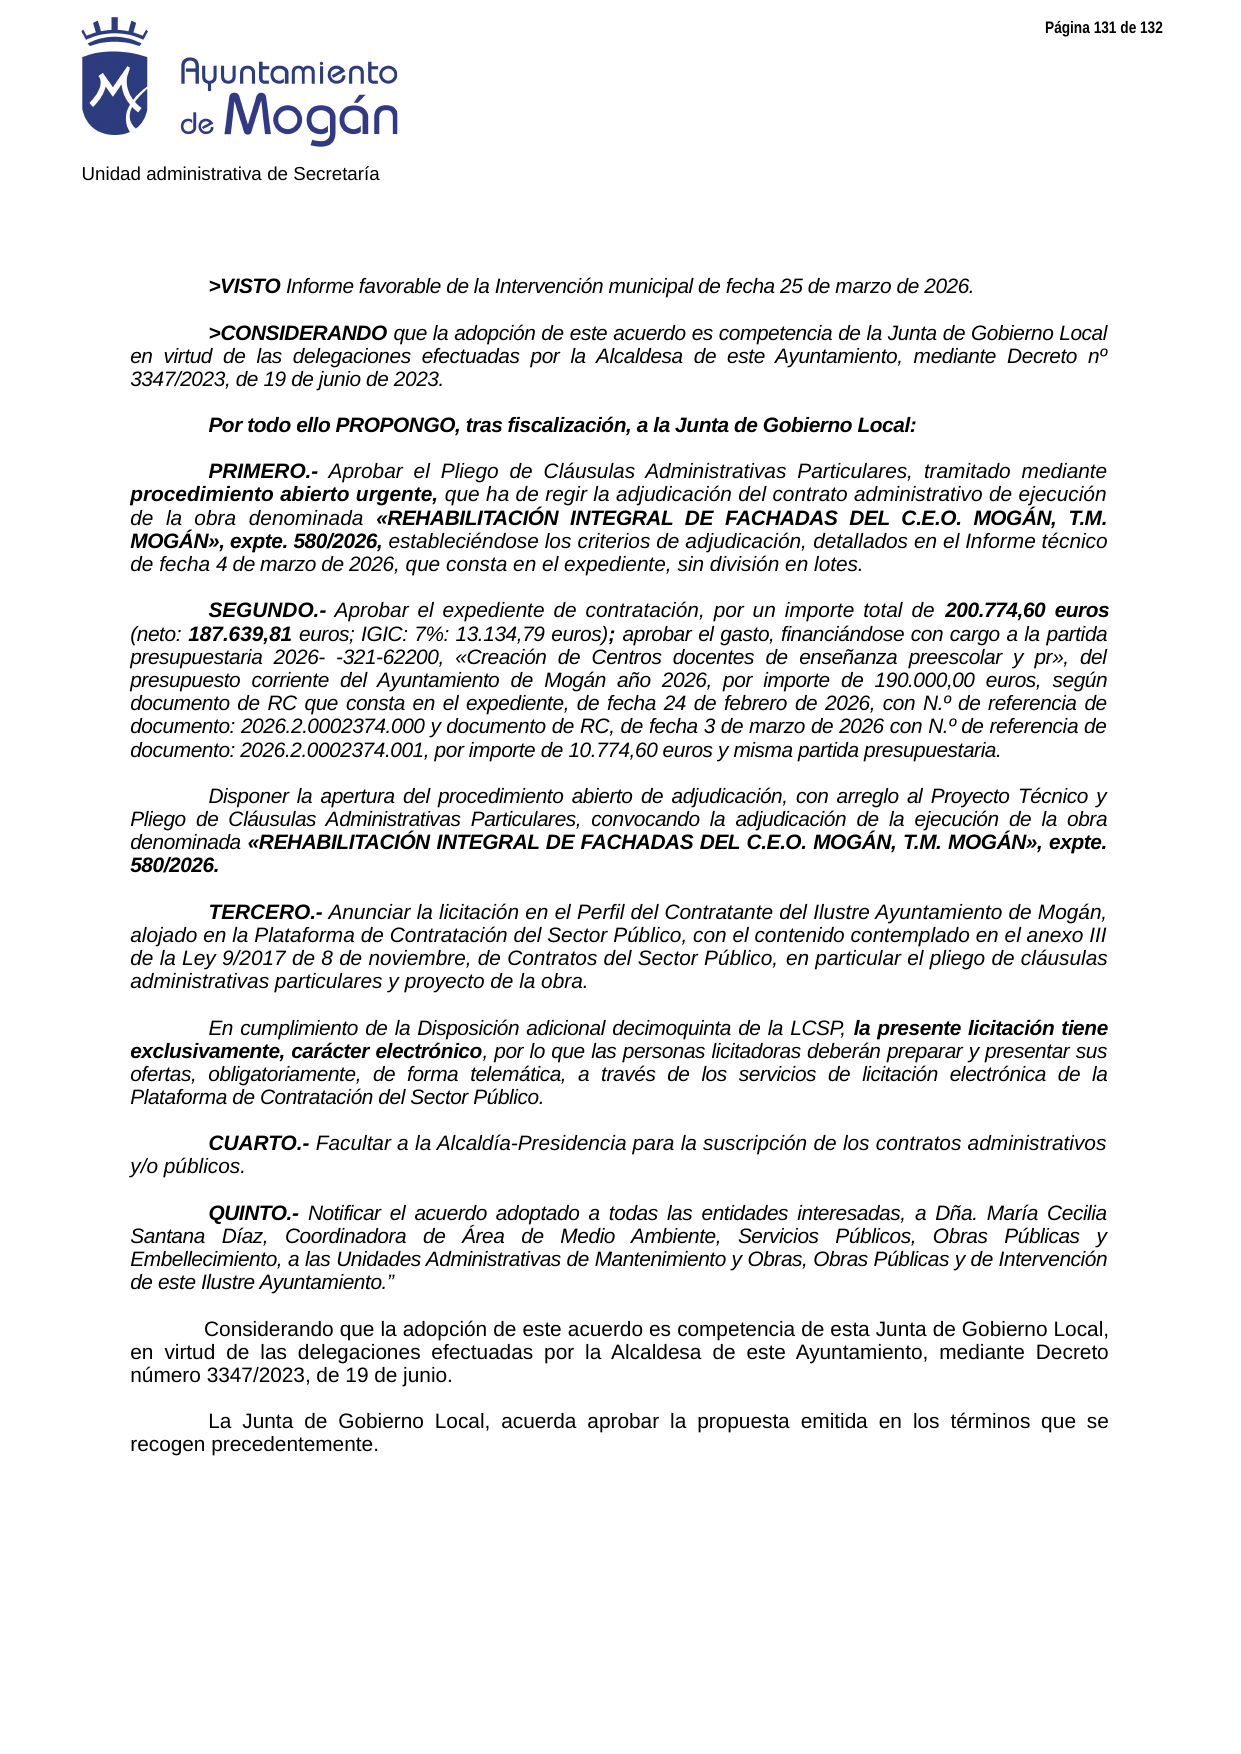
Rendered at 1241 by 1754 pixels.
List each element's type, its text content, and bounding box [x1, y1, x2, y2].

text En cumplimiento de la Disposición adicional decimoquinta de la LCSP, la presente licitación tiene exclusivamente, carácter electrónico, por lo que las personas licitadoras deberán preparar y presentar sus ofertas, obligatoriamente, de forma telemática, a través de los servicios de licitación electrónica de la Plataforma de Contratación del Sector Público. [130, 1016, 1110, 1109]
text Disponer la apertura del procedimiento abierto de adjudicación, con arreglo al Proyecto Técnico y Pliego de Cláusulas Administrativas Particulares, convocando la adjudicación de la ejecución de la obra denominada «REHABILITACIÓN INTEGRAL DE FACHADAS DEL C.E.O. MOGÁN, T.M. MOGÁN», expte. 580/2026. [130, 784, 1110, 877]
text >VISTO Informe favorable de la Intervención municipal de fecha 25 de marzo de 2026. [130, 275, 1110, 298]
text Considerando que la adopción de este acuerdo es competencia de esta Junta de Gobierno Local, en virtud de las delegaciones efectuadas por la Alcaldesa de este Ayuntamiento, mediante Decreto número 3347/2023, de 19 de junio. [130, 1317, 1110, 1387]
text CUARTO.- Facultar a la Alcaldía-Presidencia para la suscripción de los contratos administrativos y/o públicos. [130, 1132, 1110, 1178]
text PRIMERO.- Aprobar el Pliego de Cláusulas Administrativas Particulares, tramitado mediante procedimiento abierto urgente, que ha de regir la adjudicación del contrato administrativo de ejecución de la obra denominada «REHABILITACIÓN INTEGRAL DE FACHADAS DEL C.E.O. MOGÁN, T.M. MOGÁN», expte. 580/2026, estableciéndose los criterios de adjudicación, detallados en el Informe técnico de fecha 4 de marzo de 2026, que consta en el expediente, sin división en lotes. [130, 460, 1110, 576]
text QUINTO.- Notificar el acuerdo adoptado a todas las entidades interesadas, a Dña. María Cecilia Santana Díaz, Coordinadora de Área de Medio Ambiente, Servicios Públicos, Obras Públicas y Embellecimiento, a las Unidades Administrativas de Mantenimiento y Obras, Obras Públicas y de Intervención de este Ilustre Ayuntamiento.” [130, 1201, 1110, 1294]
text Por todo ello PROPONGO, tras fiscalización, a la Junta de Gobierno Local: [130, 414, 1110, 437]
text TERCERO.- Anunciar la licitación en el Perfil del Contratante del Ilustre Ayuntamiento de Mogán, alojado en la Plataforma de Contratación del Sector Público, con el contenido contemplado en el anexo III de la Ley 9/2017 de 8 de noviembre, de Contratos del Sector Público, en particular el pliego de cláusulas administrativas particulares y proyecto de la obra. [130, 900, 1110, 993]
text >CONSIDERANDO que la adopción de este acuerdo es competencia de la Junta de Gobierno Local en virtud de las delegaciones efectuadas por la Alcaldesa de este Ayuntamiento, mediante Decreto nº 3347/2023, de 19 de junio de 2023. [130, 321, 1110, 391]
text La Junta de Gobierno Local, acuerda aprobar la propuesta emitida en los términos que se recogen precedentemente. [130, 1410, 1110, 1456]
text SEGUNDO.- Aprobar el expediente de contratación, por un importe total de 200.774,60 euros (neto: 187.639,81 euros; IGIC: 7%: 13.134,79 euros); aprobar el gasto, financiándose con cargo a la partida presupuestaria 2026- -321-62200, «Creación de Centros docentes de enseñanza preescolar y pr», del presupuesto corriente del Ayuntamiento de Mogán año 2026, por importe de 190.000,00 euros, según documento de RC que consta en el expediente, de fecha 24 de febrero de 2026, con N.º de referencia de documento: 2026.2.0002374.000 y documento de RC, de fecha 3 de marzo de 2026 con N.º de referencia de documento: 2026.2.0002374.001, por importe de 10.774,60 euros y misma partida presupuestaria. [130, 599, 1110, 761]
picture [81, 17, 398, 153]
